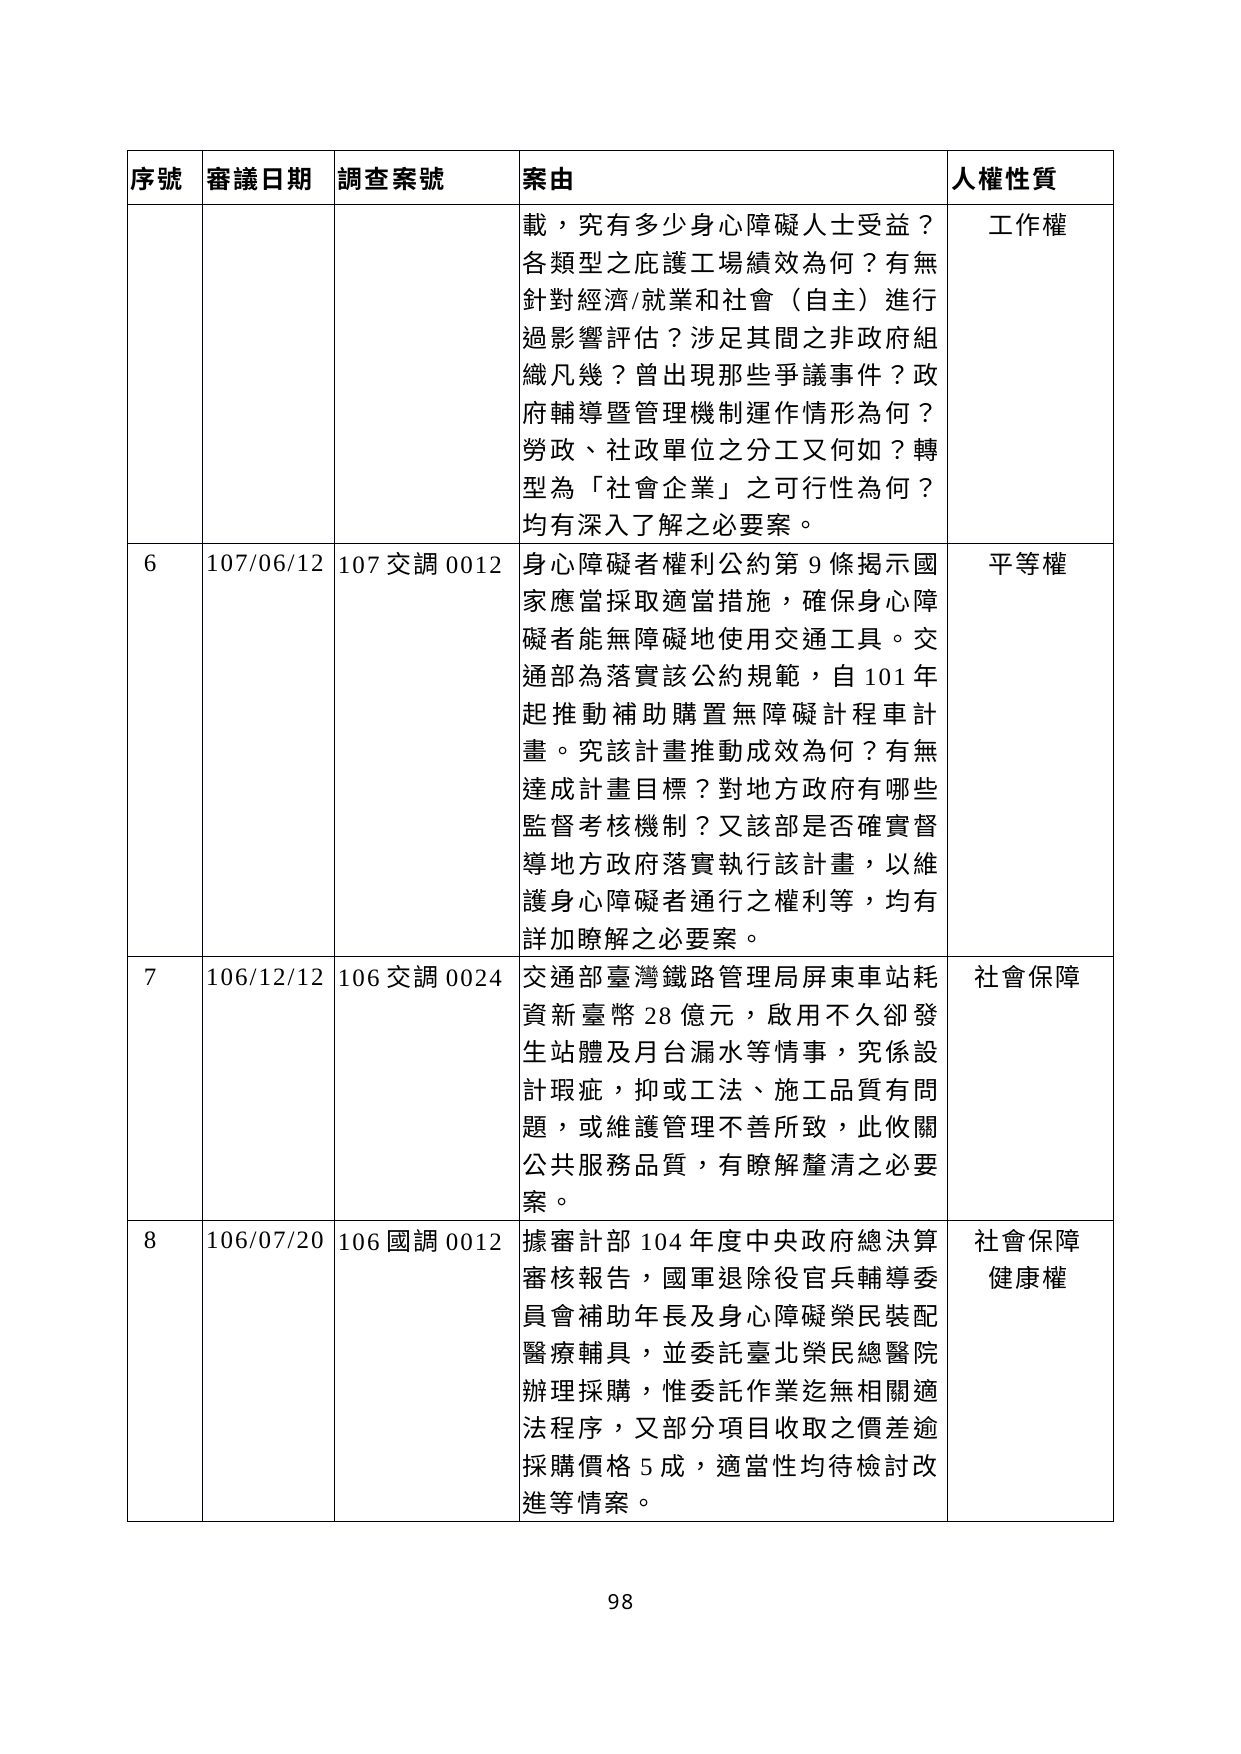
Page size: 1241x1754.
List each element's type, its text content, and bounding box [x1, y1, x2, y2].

table_cell 社會保障 健康權 [948, 1221, 1113, 1521]
table_cell 交通部臺灣鐵路管理局屏東車站耗資新臺幣28億元，啟用不久卻發生站體及月台漏水等情事，究係設計瑕疵，抑或工法、施工品質有問題，或維護管理不善所致，此攸關公共服務品質，有瞭解釐清之必要案。 [520, 957, 947, 1220]
table_header 審議日期 [203, 151, 334, 204]
table_cell 107/06/12 [203, 544, 334, 956]
table_header 調查案號 [335, 151, 519, 204]
table_cell [128, 1221, 202, 1521]
table_cell [128, 205, 202, 543]
table_cell 身心障礙者權利公約第9條揭示國家應當採取適當措施，確保身心障礙者能無障礙地使用交通工具。交通部為落實該公約規範，自101年起推動補助購置無障礙計程車計畫。究該計畫推動成效為何？有無達成計畫目標？對地方政府有哪些監督考核機制？又該部是否確實督導地方政府落實執行該計畫，以維護身心障礙者通行之權利等，均有詳加瞭解之必要案。 [520, 544, 947, 956]
table_cell 106國調0012 [335, 1221, 519, 1521]
table_cell 106交調0024 [335, 957, 519, 1220]
table_cell [335, 205, 519, 543]
table_cell [128, 544, 202, 956]
table_cell 據審計部104年度中央政府總決算審核報告，國軍退除役官兵輔導委員會補助年長及身心障礙榮民裝配醫療輔具，並委託臺北榮民總醫院辦理採購，惟委託作業迄無相關適法程序，又部分項目收取之價差逾採購價格5成，適當性均待檢討改進等情案。 [520, 1221, 947, 1521]
table_header 人權性質 [948, 151, 1113, 204]
table_cell [203, 205, 334, 543]
table_header 序號 [128, 151, 202, 204]
table_header 案由 [520, 151, 947, 204]
table_cell 工作權 [948, 205, 1113, 543]
table_cell 106/07/20 [203, 1221, 334, 1521]
table_cell 平等權 [948, 544, 1113, 956]
table_cell [128, 957, 202, 1220]
table_cell 載，究有多少身心障礙人士受益？各類型之庇護工場績效為何？有無針對經濟/就業和社會（自主）進行過影響評估？涉足其間之非政府組織凡幾？曾出現那些爭議事件？政府輔導暨管理機制運作情形為何？勞政、社政單位之分工又何如？轉型為「社會企業」之可行性為何？均有深入了解之必要案。 [520, 205, 947, 543]
table_cell 社會保障 [948, 957, 1113, 1220]
table_cell 107交調0012 [335, 544, 519, 956]
table_cell 106/12/12 [203, 957, 334, 1220]
